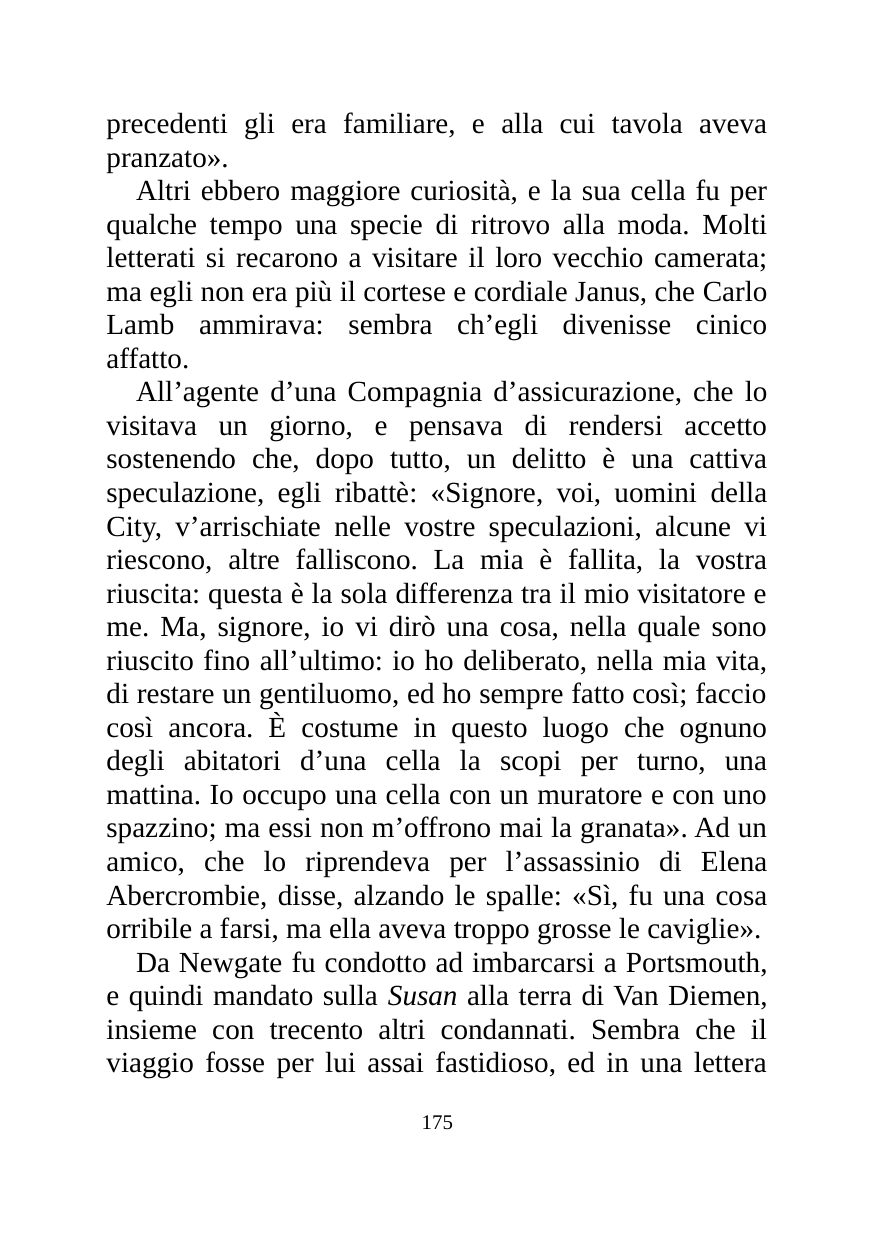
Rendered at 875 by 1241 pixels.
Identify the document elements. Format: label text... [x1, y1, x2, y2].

text All’agente d’una Compagnia d’assicurazione, che lo visitava un giorno, e pensava di rendersi accetto sostenendo che, dopo tutto, un delitto è una cattiva speculazione, egli ribattè: «Signore, voi, uomini della City, v’arrischiate nelle vostre speculazioni, alcune vi riescono, altre falliscono. La mia è fallita, la vostra riuscita: questa è la sola differenza tra il mio visitatore e me. Ma, signore, io vi dirò una cosa, nella quale sono riuscito fino all’ultimo: io ho deliberato, nella mia vita, di restare un gentiluomo, ed ho sempre fatto così; faccio così ancora. È costume in questo luogo che ognuno degli abitatori d’una cella la scopi per turno, una mattina. Io occupo una cella con un muratore e con uno spazzino; ma essi non m’offrono mai la granata». Ad un amico, che lo riprendeva per l’assassinio di Elena Abercrombie, disse, alzando le spalle: «Sì, fu una cosa orribile a farsi, ma ella aveva troppo grosse le caviglie». [106, 374, 768, 945]
text precedenti gli era familiare, e alla cui tavola aveva pranzato». [106, 106, 768, 173]
text Altri ebbero maggiore curiosità, e la sua cella fu per qualche tempo una specie di ritrovo alla moda. Molti letterati si recarono a visitare il loro vecchio camerata; ma egli non era più il cortese e cordiale Janus, che Carlo Lamb ammirava: sembra ch’egli divenisse cinico affatto. [106, 173, 768, 374]
text Da Newgate fu condotto ad imbarcarsi a Portsmouth, e quindi mandato sulla Susan alla terra di Van Diemen, insieme con trecento altri condannati. Sembra che il viaggio fosse per lui assai fastidioso, ed in una lettera [106, 945, 768, 1079]
